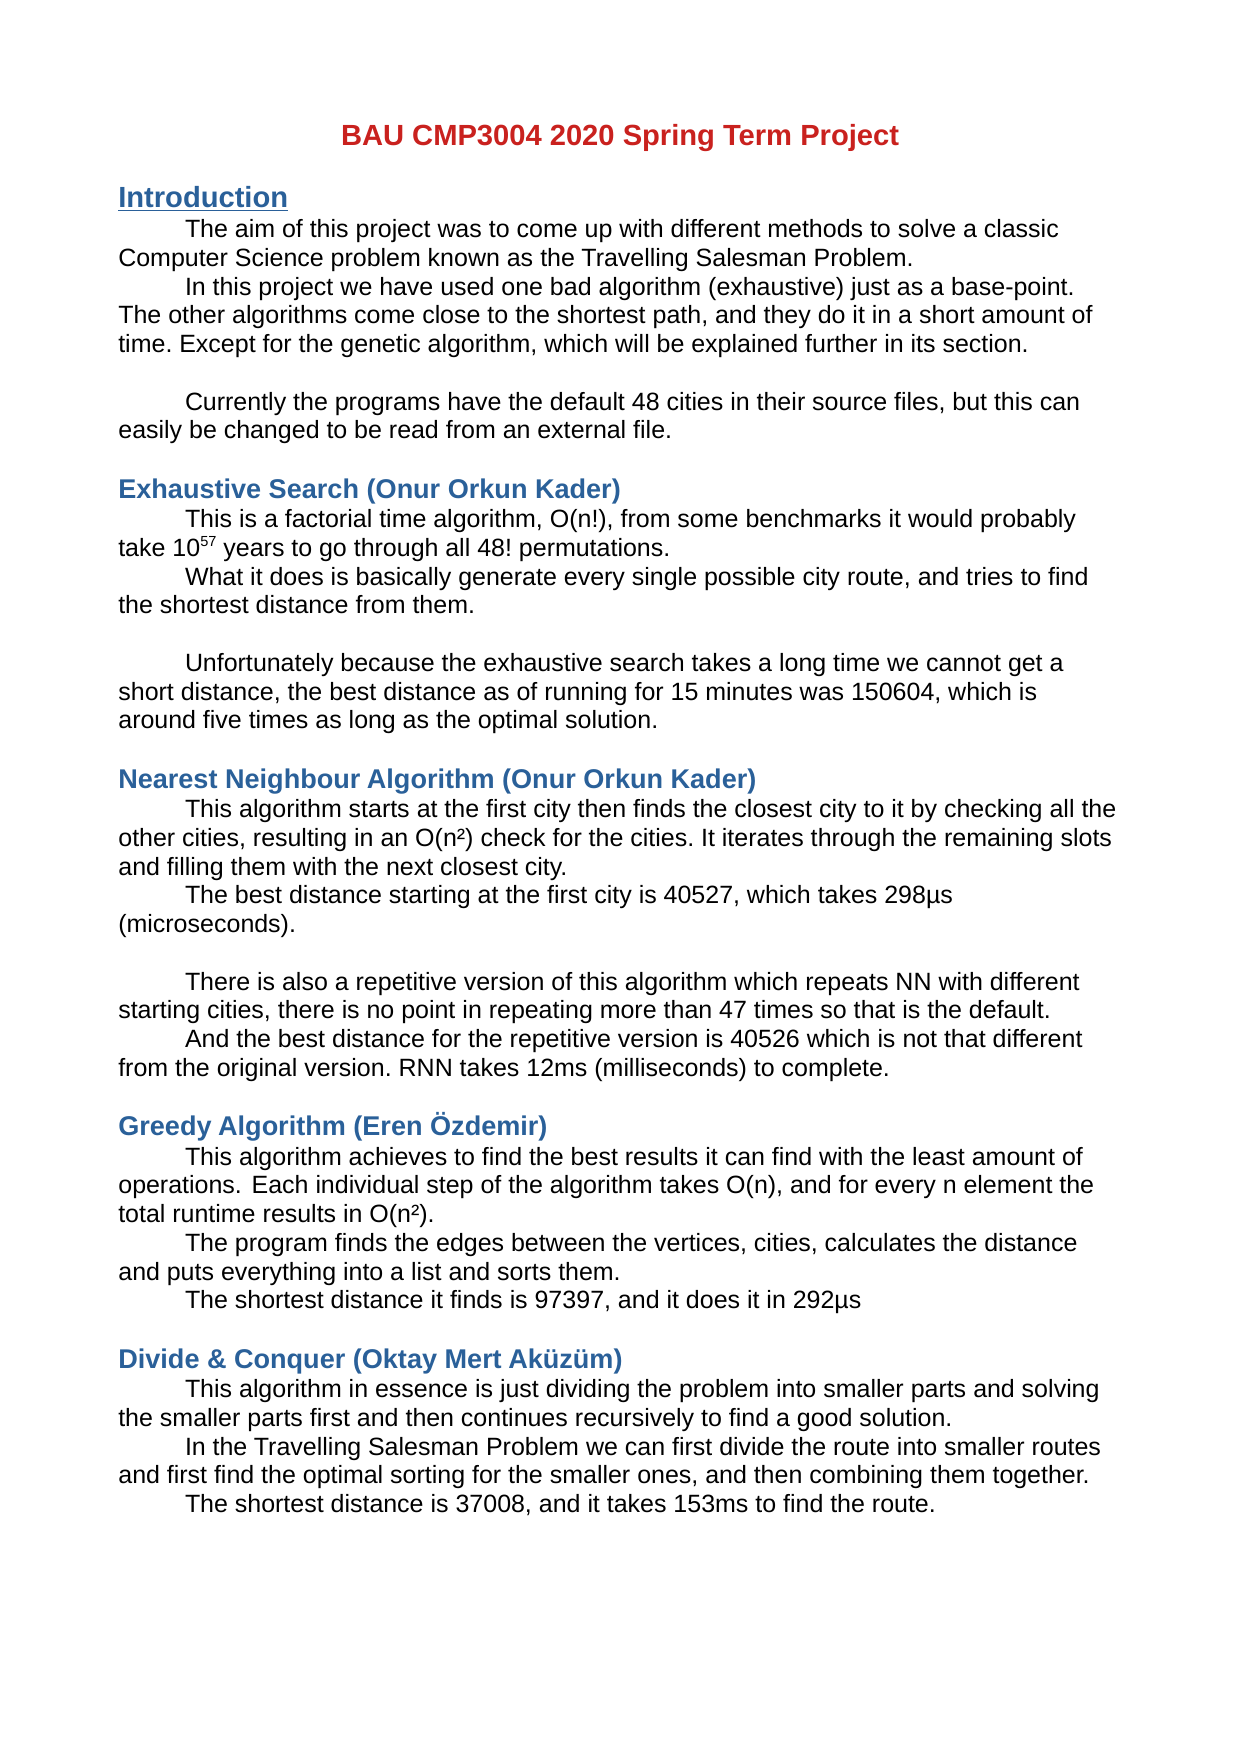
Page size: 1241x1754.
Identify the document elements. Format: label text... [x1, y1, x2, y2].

text Exhaustive Search (Onur Orkun Kader) [118, 473, 1122, 504]
text The best distance starting at the first city is 40527, which takes 298µs (microseconds). [118, 880, 1122, 938]
text The shortest distance is 37008, and it takes 153ms to find the route. [118, 1489, 1122, 1518]
text Greedy Algorithm (Eren Özdemir) This algorithm achieves to find the best results it can find with the least amount of operations. Each individual step of the algorithm takes O(n), and for every n element the total runtime results in O(n²). [118, 1110, 1122, 1228]
text This algorithm in essence is just dividing the problem into smaller parts and solving the smaller parts first and then continues recursively to find a good solution. [118, 1374, 1122, 1431]
text The aim of this project was to come up with different methods to solve a classic Computer Science problem known as the Travelling Salesman Problem. [118, 214, 1122, 271]
text Introduction [118, 180, 1122, 214]
text Divide & Conquer (Oktay Mert Aküzüm) [118, 1314, 1122, 1374]
text Nearest Neighbour Algorithm (Onur Orkun Kader) [118, 763, 1122, 794]
text The shortest distance it finds is 97397, and it does it in 292µs [118, 1285, 1122, 1314]
text Currently the programs have the default 48 cities in their source files, but this can easily be changed to be read from an external file. [118, 386, 1122, 444]
text In this project we have used one bad algorithm (exhaustive) just as a base-point. The other algorithms come close to the shortest path, and they do it in a short amount of time. Except for the genetic algorithm, which will be explained further in its section. [118, 271, 1122, 358]
text BAU CMP3004 2020 Spring Term Project [118, 118, 1122, 152]
text This algorithm starts at the first city then finds the closest city to it by checking all the other cities, resulting in an O(n²) check for the cities. It iterates through the remaining slots and filling them with the next closest city. [118, 794, 1122, 880]
text Unfortunately because the exhaustive search takes a long time we cannot get a short distance, the best distance as of running for 15 minutes was 150604, which is around five times as long as the optimal solution. [118, 648, 1122, 734]
text And the best distance for the repetitive version is 40526 which is not that different from the original version. RNN takes 12ms (milliseconds) to complete. [118, 1024, 1122, 1081]
text The program finds the edges between the vertices, cities, calculates the distance and puts everything into a list and sorts them. [118, 1228, 1122, 1285]
text What it does is basically generate every single possible city route, and tries to find the shortest distance from them. [118, 561, 1122, 619]
text In the Travelling Salesman Problem we can first divide the route into smaller routes and first find the optimal sorting for the smaller ones, and then combining them together. [118, 1431, 1122, 1489]
text This is a factorial time algorithm, O(n!), from some benchmarks it would probably take 1057 years to go through all 48! permutations. [118, 504, 1122, 561]
text There is also a repetitive version of this algorithm which repeats NN with different starting cities, there is no point in repeating more than 47 times so that is the default. [118, 966, 1122, 1024]
